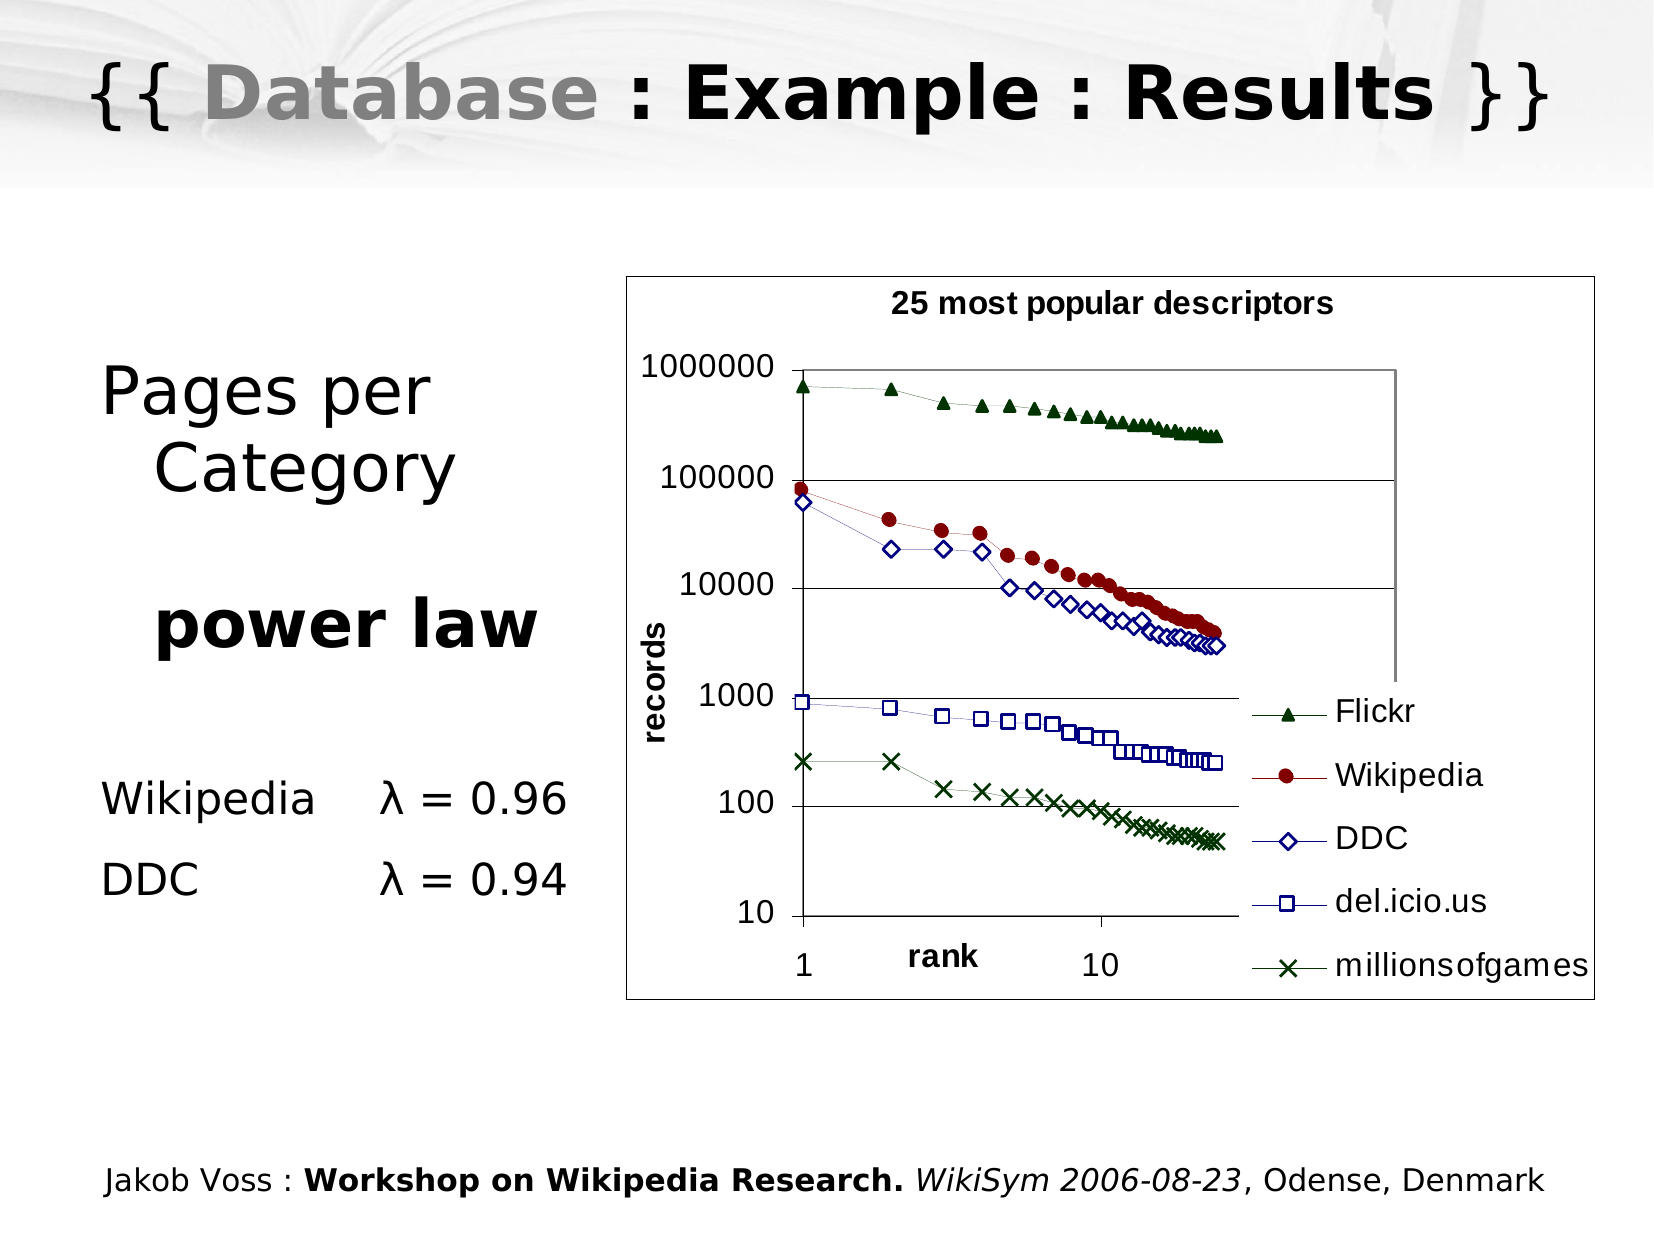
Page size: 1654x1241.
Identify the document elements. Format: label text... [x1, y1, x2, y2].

title {{ Database : Example : Results }} [82, 37, 1571, 151]
picture [0, 0, 1654, 188]
picture [612, 262, 1611, 1013]
list Pages per Category power law Wikipedia λ = 0.96 DDC λ = 0.94 [82, 244, 1571, 1091]
